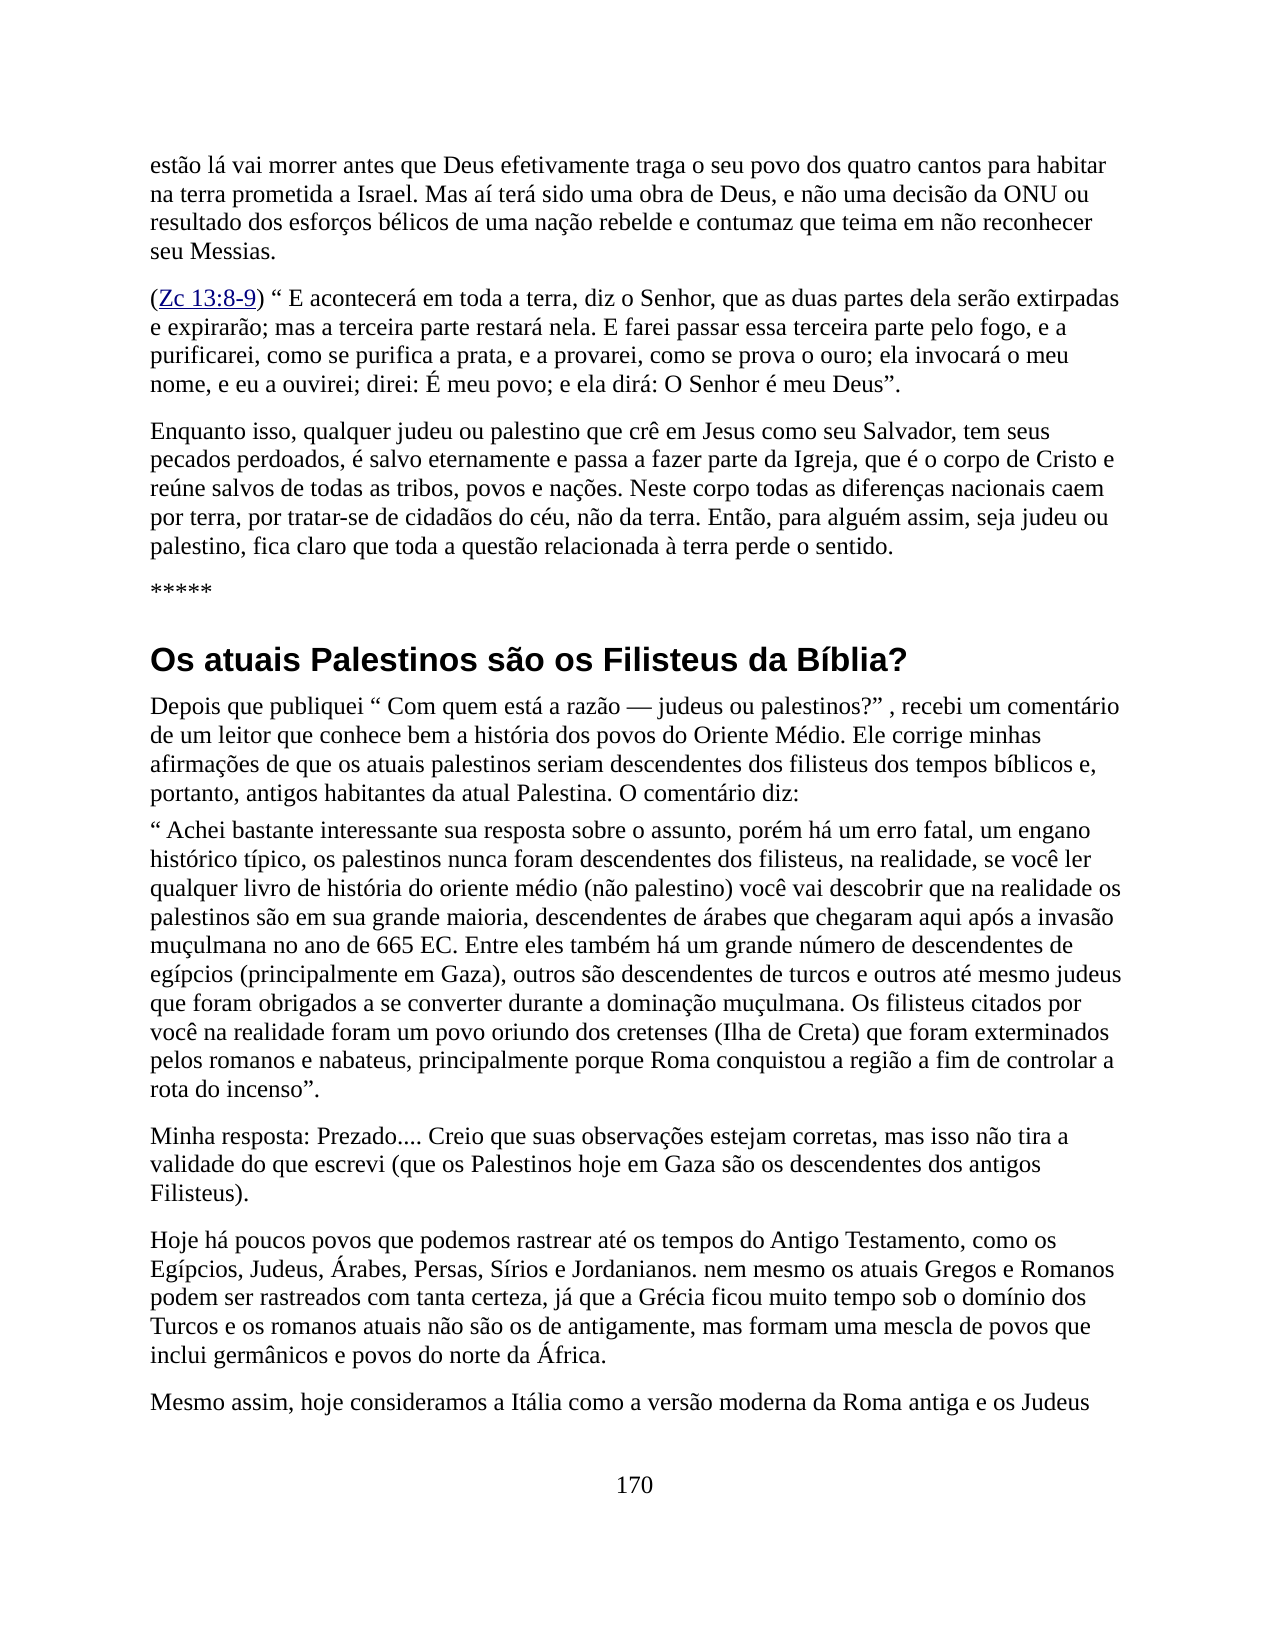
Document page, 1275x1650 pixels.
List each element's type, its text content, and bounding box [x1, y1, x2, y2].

text ***** [150, 577, 1125, 606]
text (Zc 13:8-9) “ E acontecerá em toda a terra, diz o Senhor, que as duas partes dela serão extirpadas e expirarão; mas a terceira parte restará nela. E farei passar essa terceira parte pelo fogo, e a purificarei, como se purifica a prata, e a provarei, como se prova o ouro; ela invocará o meu nome, e eu a ouvirei; direi: É meu povo; e ela dirá: O Senhor é meu Deus”. [150, 283, 1125, 398]
subtitle Os atuais Palestinos são os Filisteus da Bíblia? [150, 640, 1125, 679]
text Minha resposta: Prezado.... Creio que suas observações estejam corretas, mas isso não tira a validade do que escrevi (que os Palestinos hoje em Gaza são os descendentes dos antigos Filisteus). [150, 1121, 1125, 1207]
text Hoje há poucos povos que podemos rastrear até os tempos do Antigo Testamento, como os Egípcios, Judeus, Árabes, Persas, Sírios e Jordanianos. nem mesmo os atuais Gregos e Romanos podem ser rastreados com tanta certeza, já que a Grécia ficou muito tempo sob o domínio dos Turcos e os romanos atuais não são os de antigamente, mas formam uma mescla de povos que inclui germânicos e povos do norte da África. [150, 1225, 1125, 1369]
text Enquanto isso, qualquer judeu ou palestino que crê em Jesus como seu Salvador, tem seus pecados perdoados, é salvo eternamente e passa a fazer parte da Igreja, que é o corpo de Cristo e reúne salvos de todas as tribos, povos e nações. Neste corpo todas as diferenças nacionais caem por terra, por tratar-se de cidadãos do céu, não da terra. Então, para alguém assim, seja judeu ou palestino, fica claro que toda a questão relacionada à terra perde o sentido. [150, 416, 1125, 559]
text “ Achei bastante interessante sua resposta sobre o assunto, porém há um erro fatal, um engano histórico típico, os palestinos nunca foram descendentes dos filisteus, na realidade, se você ler qualquer livro de história do oriente médio (não palestino) você vai descobrir que na realidade os palestinos são em sua grande maioria, descendentes de árabes que chegaram aqui após a invasão muçulmana no ano de 665 EC. Entre eles também há um grande número de descendentes de egípcios (principalmente em Gaza), outros são descendentes de turcos e outros até mesmo judeus que foram obrigados a se converter durante a dominação muçulmana. Os filisteus citados por você na realidade foram um povo oriundo dos cretenses (Ilha de Creta) que foram exterminados pelos romanos e nabateus, principalmente porque Roma conquistou a região a fim de controlar a rota do incenso”. [150, 815, 1125, 1103]
text Mesmo assim, hoje consideramos a Itália como a versão moderna da Roma antiga e os Judeus [150, 1387, 1125, 1415]
text Depois que publiquei “ Com quem está a razão — judeus ou palestinos?” , recebi um comentário de um leitor que conhece bem a história dos povos do Oriente Médio. Ele corrige minhas afirmações de que os atuais palestinos seriam descendentes dos filisteus dos tempos bíblicos e, portanto, antigos habitantes da atual Palestina. O comentário diz: [150, 691, 1125, 806]
text estão lá vai morrer antes que Deus efetivamente traga o seu povo dos quatro cantos para habitar na terra prometida a Israel. Mas aí terá sido uma obra de Deus, e não uma decisão da ONU ou resultado dos esforços bélicos de uma nação rebelde e contumaz que teima em não reconhecer seu Messias. [150, 150, 1125, 265]
